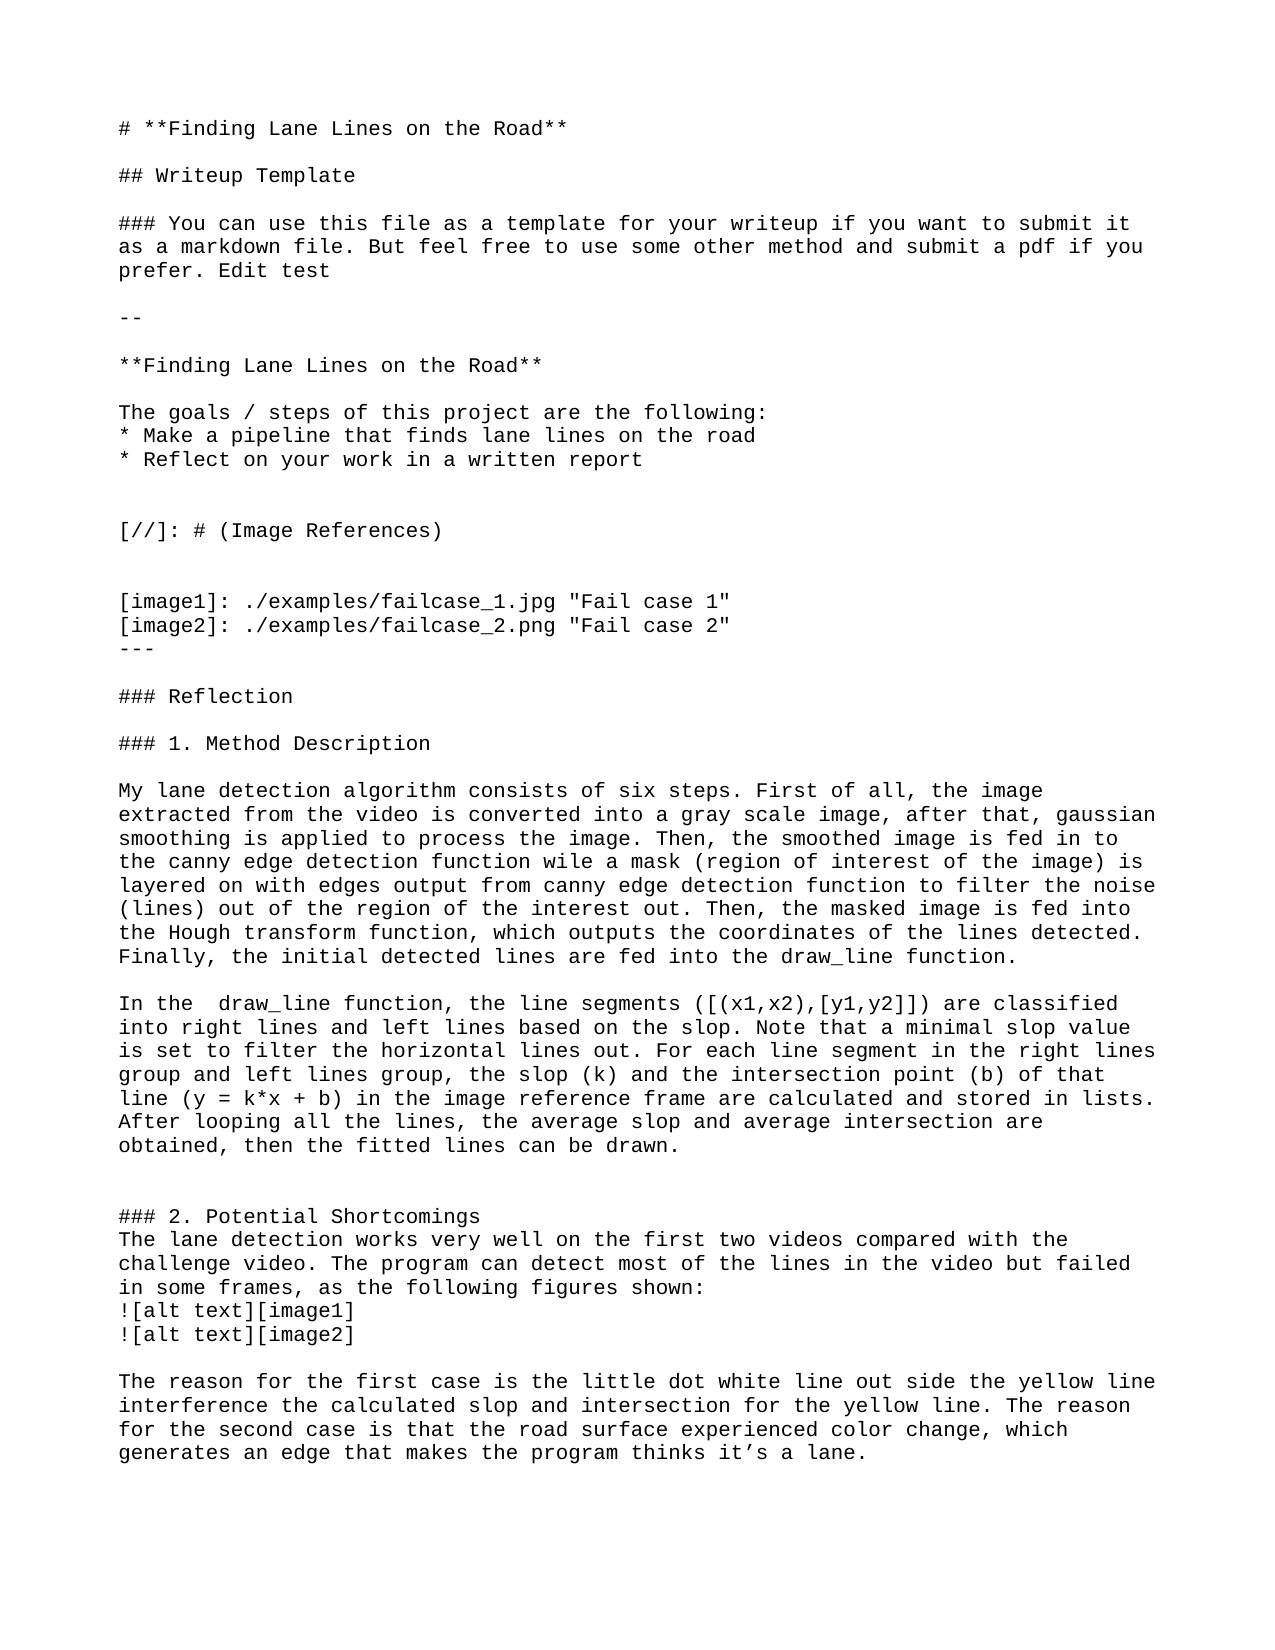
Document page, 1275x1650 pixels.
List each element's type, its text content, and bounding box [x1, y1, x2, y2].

text --- [118, 638, 1157, 662]
text [//]: # (Image References) [118, 520, 1157, 544]
text * Reflect on your work in a written report [118, 449, 1157, 473]
text * Make a pipeline that finds lane lines on the road [118, 426, 1157, 449]
text The lane detection works very well on the first two videos compared with the challenge video. The program can detect most of the lines in the video but failed in some frames, as the following figures shown: [118, 1229, 1157, 1300]
text In the draw_line function, the line segments ([(x1,x2),[y1,y2]]) are classified into right lines and left lines based on the slop. Note that a minimal slop value is set to filter the horizontal lines out. For each line segment in the right lines group and left lines group, the slop (k) and the intersection point (b) of that line (y = k*x + b) in the image reference frame are calculated and stored in lists. After looping all the lines, the average slop and average intersection are obtained, then the fitted lines can be drawn. [118, 993, 1157, 1158]
text [image1]: ./examples/failcase_1.jpg "Fail case 1" [118, 591, 1157, 615]
text **Finding Lane Lines on the Road** [118, 354, 1157, 378]
text # **Finding Lane Lines on the Road** [118, 118, 1157, 142]
text ## Writeup Template [118, 165, 1157, 189]
text ![alt text][image1] [118, 1300, 1157, 1324]
text ### 2. Potential Shortcomings [118, 1206, 1157, 1229]
text -- [118, 307, 1157, 331]
text ![alt text][image2] [118, 1324, 1157, 1348]
text The reason for the first case is the little dot white line out side the yellow line interference the calculated slop and intersection for the yellow line. The reason for the second case is that the road surface experienced color change, which generates an edge that makes the program thinks it’s a lane. [118, 1371, 1157, 1466]
text ### Reflection [118, 686, 1157, 709]
text The goals / steps of this project are the following: [118, 402, 1157, 426]
text ### You can use this file as a template for your writeup if you want to submit it as a markdown file. But feel free to use some other method and submit a pdf if you prefer. Edit test [118, 213, 1157, 284]
text [image2]: ./examples/failcase_2.png "Fail case 2" [118, 615, 1157, 638]
text ### 1. Method Description [118, 733, 1157, 757]
text My lane detection algorithm consists of six steps. First of all, the image extracted from the video is converted into a gray scale image, after that, gaussian smoothing is applied to process the image. Then, the smoothed image is fed in to the canny edge detection function wile a mask (region of interest of the image) is layered on with edges output from canny edge detection function to filter the noise (lines) out of the region of the interest out. Then, the masked image is fed into the Hough transform function, which outputs the coordinates of the lines detected. Finally, the initial detected lines are fed into the draw_line function. [118, 780, 1157, 969]
